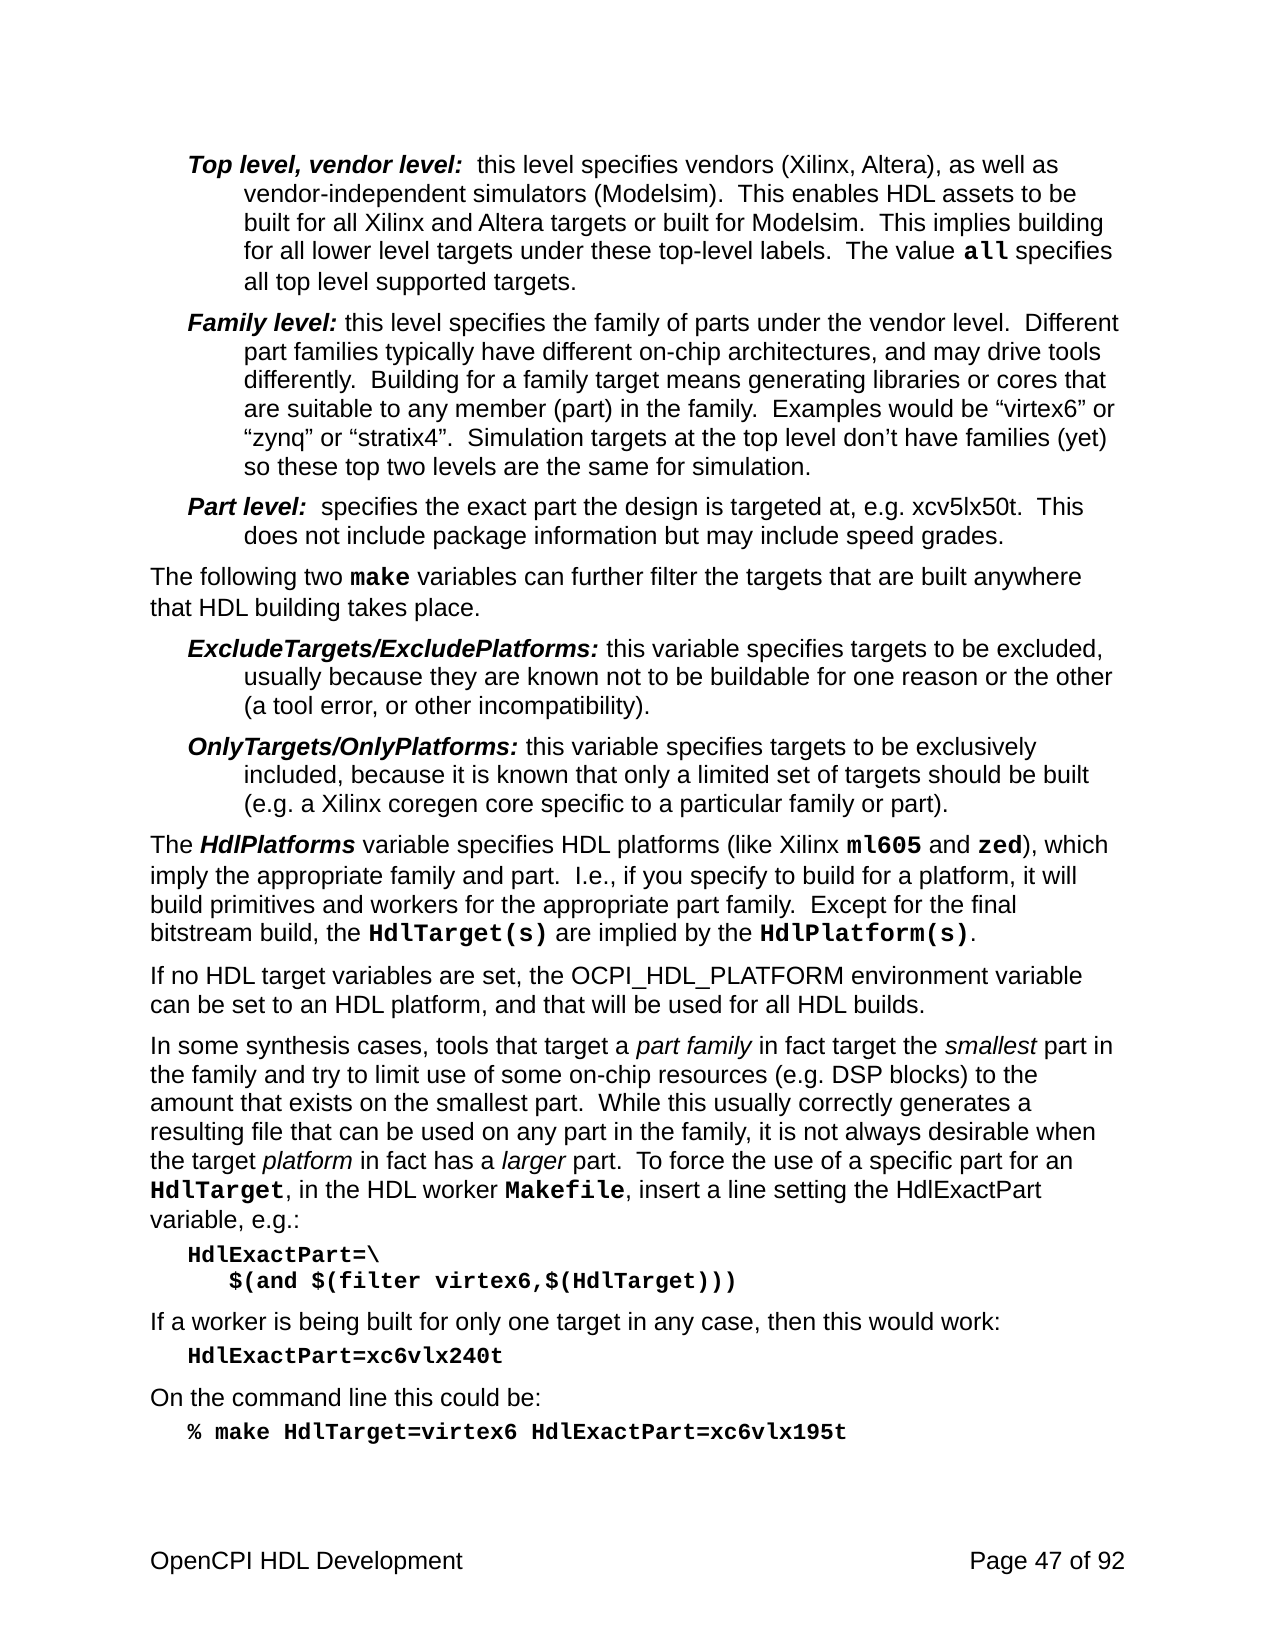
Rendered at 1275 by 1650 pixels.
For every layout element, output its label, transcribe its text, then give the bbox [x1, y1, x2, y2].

text If no HDL target variables are set, the OCPI_HDL_PLATFORM environment variable can be set to an HDL platform, and that will be used for all HDL builds. [150, 961, 1125, 1019]
text Top level, vendor level: this level specifies vendors (Xilinx, Altera), as well as vendor-independent simulators (Modelsim). This enables HDL assets to be built for all Xilinx and Altera targets or built for Modelsim. This implies building for all lower level targets under these top-level labels. The value all specifies all top level supported targets. [187, 150, 1125, 296]
text Family level: this level specifies the family of parts under the vendor level. Different part families typically have different on-chip architectures, and may drive tools differently. Building for a family target means generating libraries or cores that are suitable to any member (part) in the family. Examples would be “virtex6” or “zynq” or “stratix4”. Simulation targets at the top level don’t have families (yet) so these top two levels are the same for simulation. [187, 308, 1125, 480]
text OnlyTargets/OnlyPlatforms: this variable specifies targets to be exclusively included, because it is known that only a limited set of targets should be built (e.g. a Xilinx coregen core specific to a particular family or part). [187, 732, 1125, 818]
text The HdlPlatforms variable specifies HDL platforms (like Xilinx ml605 and zed), which imply the appropriate family and part. I.e., if you specify to build for a platform, it will build primitives and workers for the appropriate part family. Except for the final bitstream build, the HdlTarget(s) are implied by the HdlPlatform(s). [150, 830, 1125, 949]
text In some synthesis cases, tools that target a part family in fact target the smallest part in the family and try to limit use of some on-chip resources (e.g. DSP blocks) to the amount that exists on the smallest part. While this usually correctly generates a resulting file that can be used on any part in the family, it is not always desirable when the target platform in fact has a larger part. To force the use of a specific part for an HdlTarget, in the HDL worker Makefile, insert a line setting the HdlExactPart variable, e.g.: [150, 1031, 1125, 1234]
text The following two make variables can further filter the targets that are built anywhere that HDL building takes place. [150, 562, 1125, 622]
text If a worker is being built for only one target in any case, then this would work: [150, 1307, 1125, 1336]
text On the command line this could be: [150, 1383, 1125, 1411]
text % make HdlTarget=virtex6 HdlExactPart=xc6vlx195t [187, 1420, 1125, 1446]
text ExcludeTargets/ExcludePlatforms: this variable specifies targets to be excluded, usually because they are known not to be buildable for one reason or the other (a tool error, or other incompatibility). [187, 633, 1125, 720]
text HdlExactPart=xc6vlx240t [187, 1345, 1125, 1371]
text HdlExactPart=\ $(and $(filter virtex6,$(HdlTarget))) [187, 1243, 1125, 1295]
text Part level: specifies the exact part the design is targeted at, e.g. xcv5lx50t. This does not include package information but may include speed grades. [187, 492, 1125, 550]
